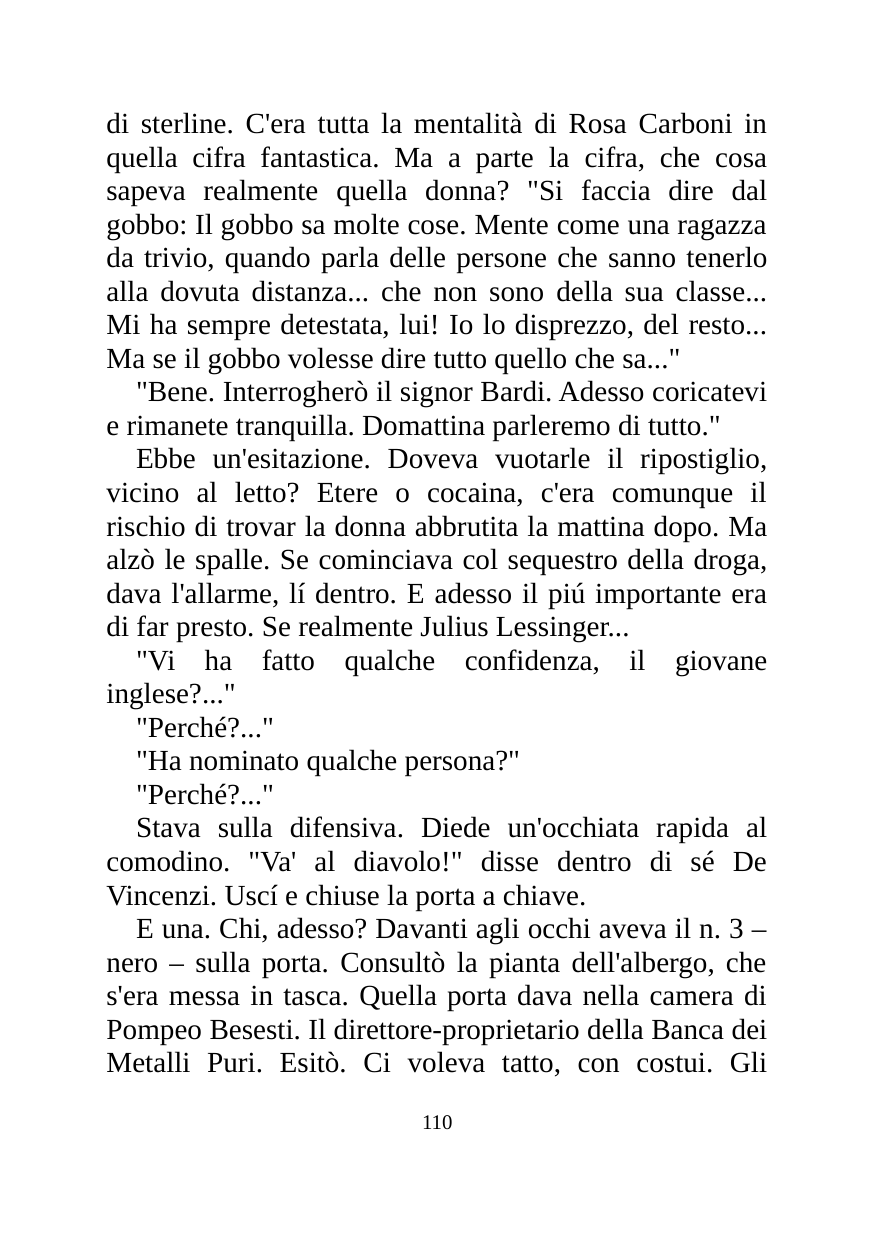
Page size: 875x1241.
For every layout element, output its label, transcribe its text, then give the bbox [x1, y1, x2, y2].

text di sterline. C'era tutta la mentalità di Rosa Carboni in quella cifra fantastica. Ma a parte la cifra, che cosa sapeva realmente quella donna? "Si faccia dire dal gobbo: Il gobbo sa molte cose. Mente come una ragazza da trivio, quando parla delle persone che sanno tenerlo alla dovuta distanza... che non sono della sua classe... Mi ha sempre detestata, lui! Io lo disprezzo, del resto... Ma se il gobbo volesse dire tutto quello che sa..." [106, 106, 768, 374]
text Ebbe un'esitazione. Doveva vuotarle il ripostiglio, vicino al letto? Etere o cocaina, c'era comunque il rischio di trovar la donna abbrutita la mattina dopo. Ma alzò le spalle. Se cominciava col sequestro della droga, dava l'allarme, lí dentro. E adesso il piú importante era di far presto. Se realmente Julius Lessinger... [106, 442, 768, 643]
text "Perché?..." [106, 710, 768, 743]
text "Vi ha fatto qualche confidenza, il giovane inglese?..." [106, 643, 768, 710]
text Stava sulla difensiva. Diede un'occhiata rapida al comodino. "Va' al diavolo!" disse dentro di sé De Vincenzi. Uscí e chiuse la porta a chiave. [106, 811, 768, 911]
text "Ha nominato qualche persona?" [106, 743, 768, 777]
text "Perché?..." [106, 777, 768, 811]
text "Bene. Interrogherò il signor Bardi. Adesso coricatevi e rimanete tranquilla. Domattina parleremo di tutto." [106, 374, 768, 442]
text E una. Chi, adesso? Davanti agli occhi aveva il n. 3 – nero – sulla porta. Consultò la pianta dell'albergo, che s'era messa in tasca. Quella porta dava nella camera di Pompeo Besesti. Il direttore-proprietario della Banca dei Metalli Puri. Esitò. Ci voleva tatto, con costui. Gli [106, 911, 768, 1079]
